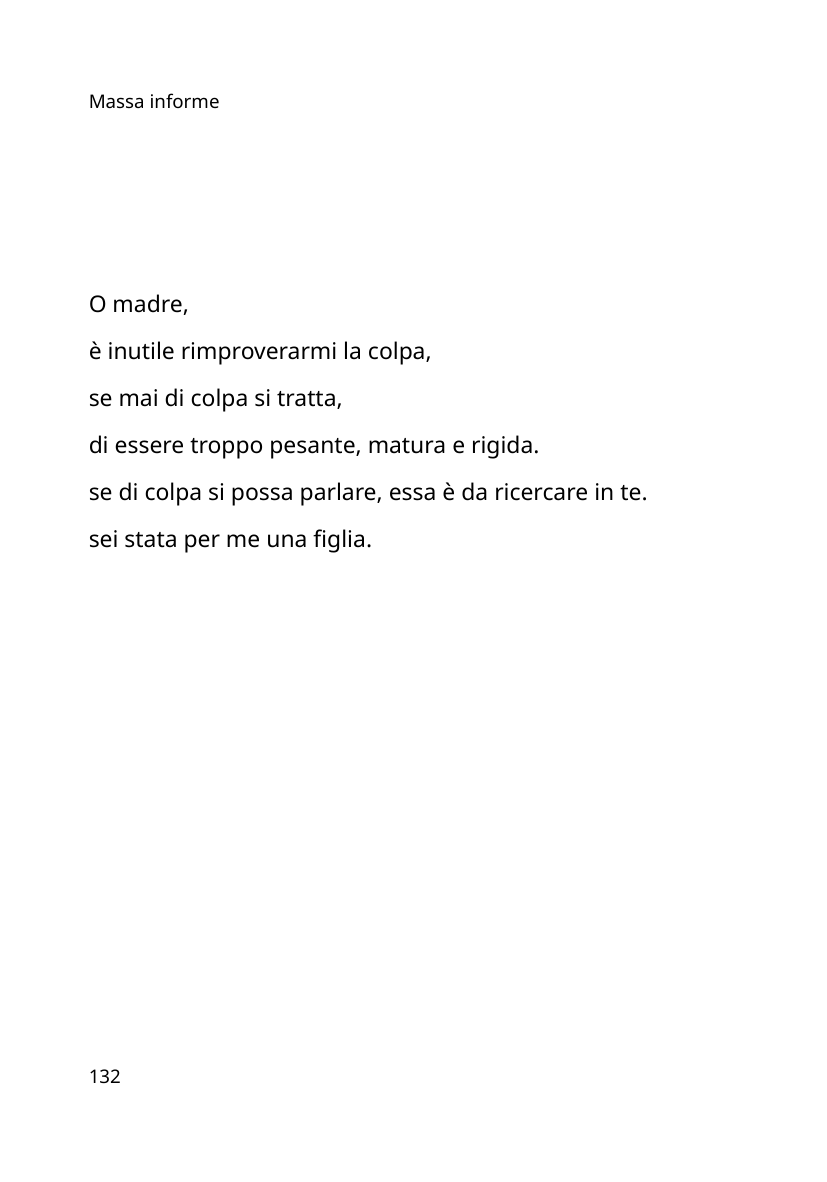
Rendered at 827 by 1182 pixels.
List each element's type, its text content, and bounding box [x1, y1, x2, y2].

text O madre, [88, 288, 738, 319]
text sei stata per me una figlia. [88, 522, 738, 554]
text se mai di colpa si tratta, [88, 382, 738, 413]
text di essere troppo pesante, matura e rigida. [88, 429, 738, 460]
text se di colpa si possa parlare, essa è da ricercare in te. [88, 476, 738, 507]
text è inutile rimproverarmi la colpa, [88, 335, 738, 366]
